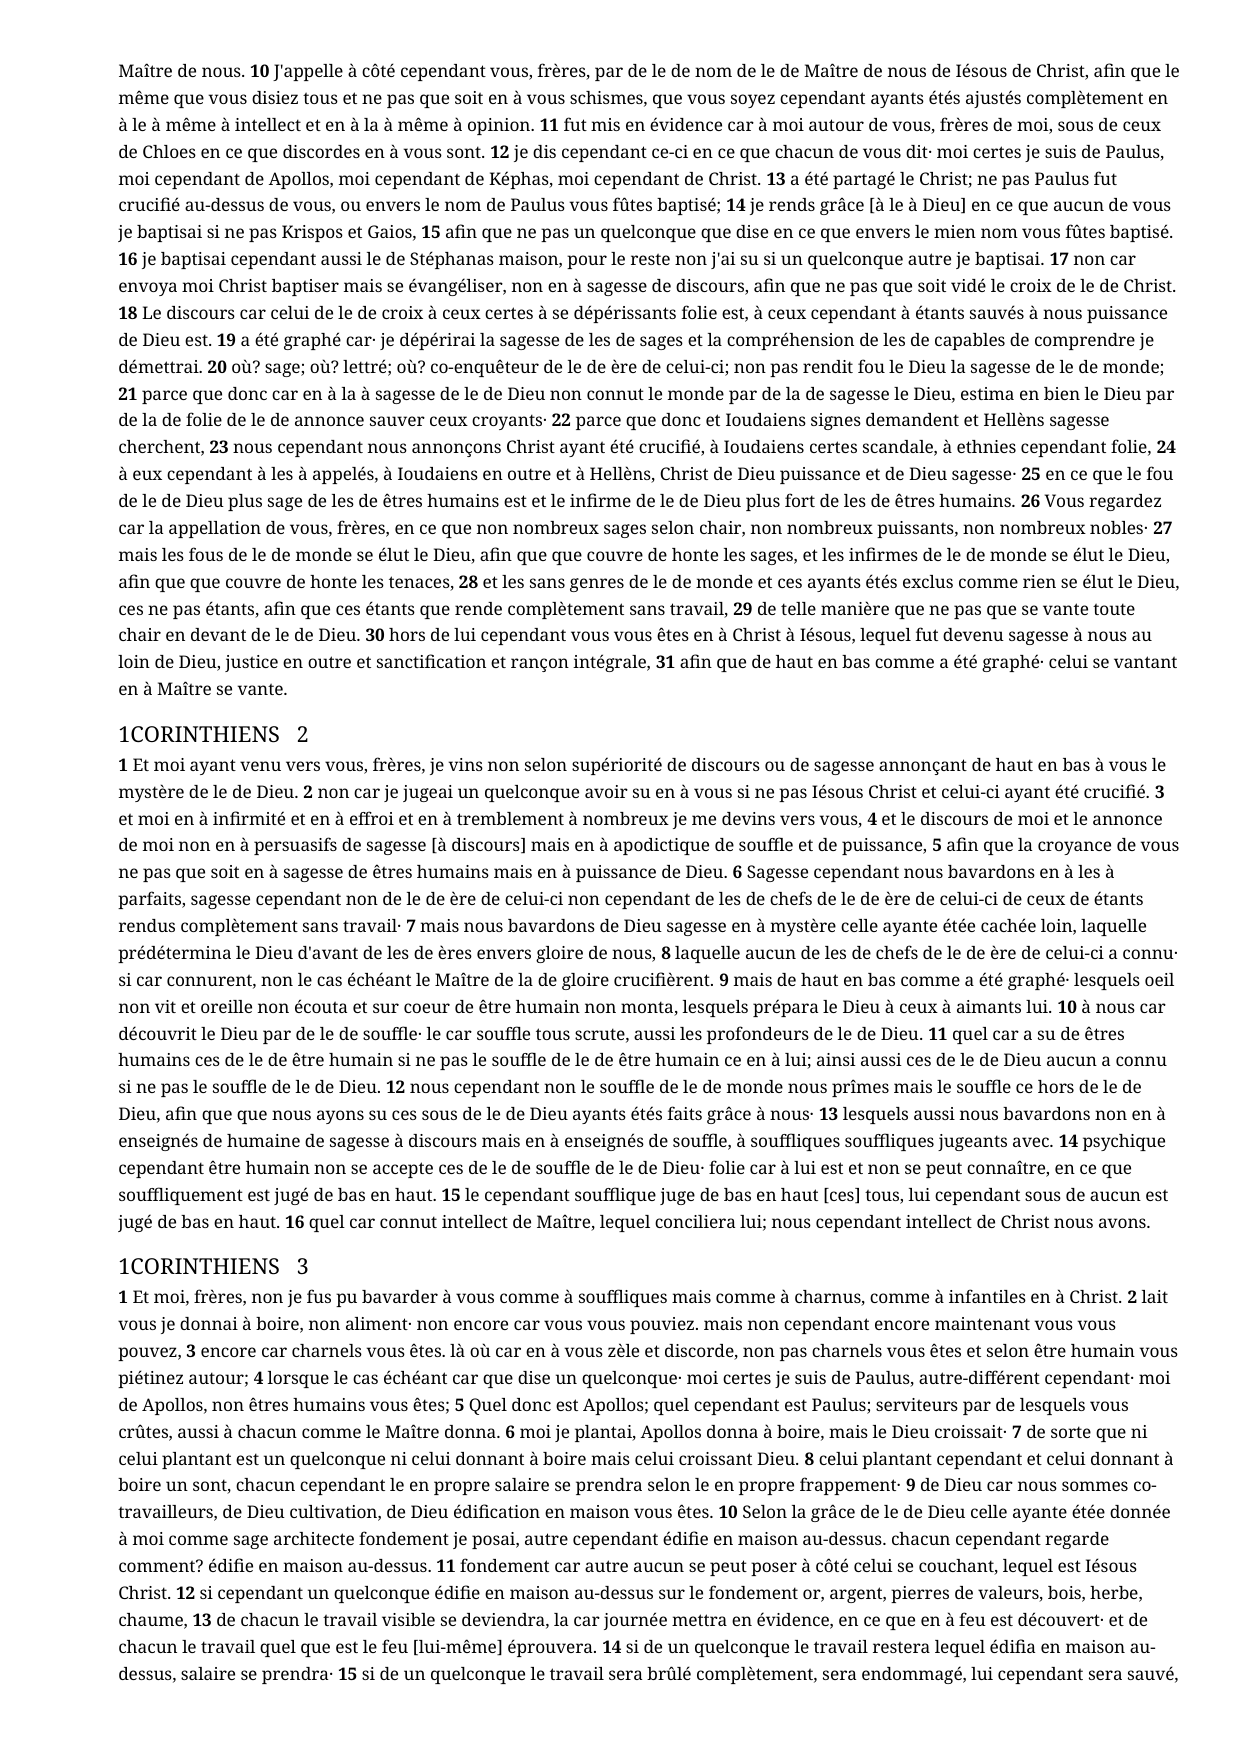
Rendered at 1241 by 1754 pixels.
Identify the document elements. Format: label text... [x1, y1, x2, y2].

text 1 Et moi, frères, non je fus pu bavarder à vous comme à souffliques mais comme à charnus, comme à infantiles en à Christ. 2 lait vous je donnai à boire, non aliment· non encore car vous vous pouviez. mais non cependant encore maintenant vous vous pouvez, 3 encore car charnels vous êtes. là où car en à vous zèle et discorde, non pas charnels vous êtes et selon être humain vous piétinez autour; 4 lorsque le cas échéant car que dise un quelconque· moi certes je suis de Paulus, autre-différent cependant· moi de Apollos, non êtres humains vous êtes; 5 Quel donc est Apollos; quel cependant est Paulus; serviteurs par de lesquels vous crûtes, aussi à chacun comme le Maître donna. 6 moi je plantai, Apollos donna à boire, mais le Dieu croissait· 7 de sorte que ni celui plantant est un quelconque ni celui donnant à boire mais celui croissant Dieu. 8 celui plantant cependant et celui donnant à boire un sont, chacun cependant le en propre salaire se prendra selon le en propre frappement· 9 de Dieu car nous sommes co-travailleurs, de Dieu cultivation, de Dieu édification en maison vous êtes. 10 Selon la grâce de le de Dieu celle ayante étée donnée à moi comme sage architecte fondement je posai, autre cependant édifie en maison au-dessus. chacun cependant regarde comment? édifie en maison au-dessus. 11 fondement car autre aucun se peut poser à côté celui se couchant, lequel est Iésous Christ. 12 si cependant un quelconque édifie en maison au-dessus sur le fondement or, argent, pierres de valeurs, bois, herbe, chaume, 13 de chacun le travail visible se deviendra, la car journée mettra en évidence, en ce que en à feu est découvert· et de chacun le travail quel que est le feu [lui-même] éprouvera. 14 si de un quelconque le travail restera lequel édifia en maison au-dessus, salaire se prendra· 15 si de un quelconque le travail sera brûlé complètement, sera endommagé, lui cependant sera sauvé, [118, 1285, 1181, 1685]
text Maître de nous. 10 J'appelle à côté cependant vous, frères, par de le de nom de le de Maître de nous de Iésous de Christ, afin que le même que vous disiez tous et ne pas que soit en à vous schismes, que vous soyez cependant ayants étés ajustés complètement en à le à même à intellect et en à la à même à opinion. 11 fut mis en évidence car à moi autour de vous, frères de moi, sous de ceux de Chloes en ce que discordes en à vous sont. 12 je dis cependant ce-ci en ce que chacun de vous dit· moi certes je suis de Paulus, moi cependant de Apollos, moi cependant de Képhas, moi cependant de Christ. 13 a été partagé le Christ; ne pas Paulus fut crucifié au-dessus de vous, ou envers le nom de Paulus vous fûtes baptisé; 14 je rends grâce [à le à Dieu] en ce que aucun de vous je baptisai si ne pas Krispos et Gaios, 15 afin que ne pas un quelconque que dise en ce que envers le mien nom vous fûtes baptisé. 16 je baptisai cependant aussi le de Stéphanas maison, pour le reste non j'ai su si un quelconque autre je baptisai. 17 non car envoya moi Christ baptiser mais se évangéliser, non en à sagesse de discours, afin que ne pas que soit vidé le croix de le de Christ. 18 Le discours car celui de le de croix à ceux certes à se dépérissants folie est, à ceux cependant à étants sauvés à nous puissance de Dieu est. 19 a été graphé car· je dépérirai la sagesse de les de sages et la compréhension de les de capables de comprendre je démettrai. 20 où? sage; où? lettré; où? co-enquêteur de le de ère de celui-ci; non pas rendit fou le Dieu la sagesse de le de monde; 21 parce que donc car en à la à sagesse de le de Dieu non connut le monde par de la de sagesse le Dieu, estima en bien le Dieu par de la de folie de le de annonce sauver ceux croyants· 22 parce que donc et Ioudaiens signes demandent et Hellèns sagesse cherchent, 23 nous cependant nous annonçons Christ ayant été crucifié, à Ioudaiens certes scandale, à ethnies cependant folie, 24 à eux cependant à les à appelés, à Ioudaiens en outre et à Hellèns, Christ de Dieu puissance et de Dieu sagesse· 25 en ce que le fou de le de Dieu plus sage de les de êtres humains est et le infirme de le de Dieu plus fort de les de êtres humains. 26 Vous regardez car la appellation de vous, frères, en ce que non nombreux sages selon chair, non nombreux puissants, non nombreux nobles· 27 mais les fous de le de monde se élut le Dieu, afin que que couvre de honte les sages, et les infirmes de le de monde se élut le Dieu, afin que que couvre de honte les tenaces, 28 et les sans genres de le de monde et ces ayants étés exclus comme rien se élut le Dieu, ces ne pas étants, afin que ces étants que rende complètement sans travail, 29 de telle manière que ne pas que se vante toute chair en devant de le de Dieu. 30 hors de lui cependant vous vous êtes en à Christ à Iésous, lequel fut devenu sagesse à nous au loin de Dieu, justice en outre et sanctification et rançon intégrale, 31 afin que de haut en bas comme a été graphé· celui se vantant en à Maître se vante. [118, 59, 1181, 701]
text 1 Et moi ayant venu vers vous, frères, je vins non selon supériorité de discours ou de sagesse annonçant de haut en bas à vous le mystère de le de Dieu. 2 non car je jugeai un quelconque avoir su en à vous si ne pas Iésous Christ et celui-ci ayant été crucifié. 3 et moi en à infirmité et en à effroi et en à tremblement à nombreux je me devins vers vous, 4 et le discours de moi et le annonce de moi non en à persuasifs de sagesse [à discours] mais en à apodictique de souffle et de puissance, 5 afin que la croyance de vous ne pas que soit en à sagesse de êtres humains mais en à puissance de Dieu. 6 Sagesse cependant nous bavardons en à les à parfaits, sagesse cependant non de le de ère de celui-ci non cependant de les de chefs de le de ère de celui-ci de ceux de étants rendus complètement sans travail· 7 mais nous bavardons de Dieu sagesse en à mystère celle ayante étée cachée loin, laquelle prédétermina le Dieu d'avant de les de ères envers gloire de nous, 8 laquelle aucun de les de chefs de le de ère de celui-ci a connu· si car connurent, non le cas échéant le Maître de la de gloire crucifièrent. 9 mais de haut en bas comme a été graphé· lesquels oeil non vit et oreille non écouta et sur coeur de être humain non monta, lesquels prépara le Dieu à ceux à aimants lui. 10 à nous car découvrit le Dieu par de le de souffle· le car souffle tous scrute, aussi les profondeurs de le de Dieu. 11 quel car a su de êtres humains ces de le de être humain si ne pas le souffle de le de être humain ce en à lui; ainsi aussi ces de le de Dieu aucun a connu si ne pas le souffle de le de Dieu. 12 nous cependant non le souffle de le de monde nous prîmes mais le souffle ce hors de le de Dieu, afin que que nous ayons su ces sous de le de Dieu ayants étés faits grâce à nous· 13 lesquels aussi nous bavardons non en à enseignés de humaine de sagesse à discours mais en à enseignés de souffle, à souffliques souffliques jugeants avec. 14 psychique cependant être humain non se accepte ces de le de souffle de le de Dieu· folie car à lui est et non se peut connaître, en ce que souffliquement est jugé de bas en haut. 15 le cependant soufflique juge de bas en haut [ces] tous, lui cependant sous de aucun est jugé de bas en haut. 16 quel car connut intellect de Maître, lequel conciliera lui; nous cependant intellect de Christ nous avons. [118, 753, 1181, 1233]
text 1CORINTHIENS 2 [118, 719, 1181, 748]
text 1CORINTHIENS 3 [118, 1251, 1181, 1281]
